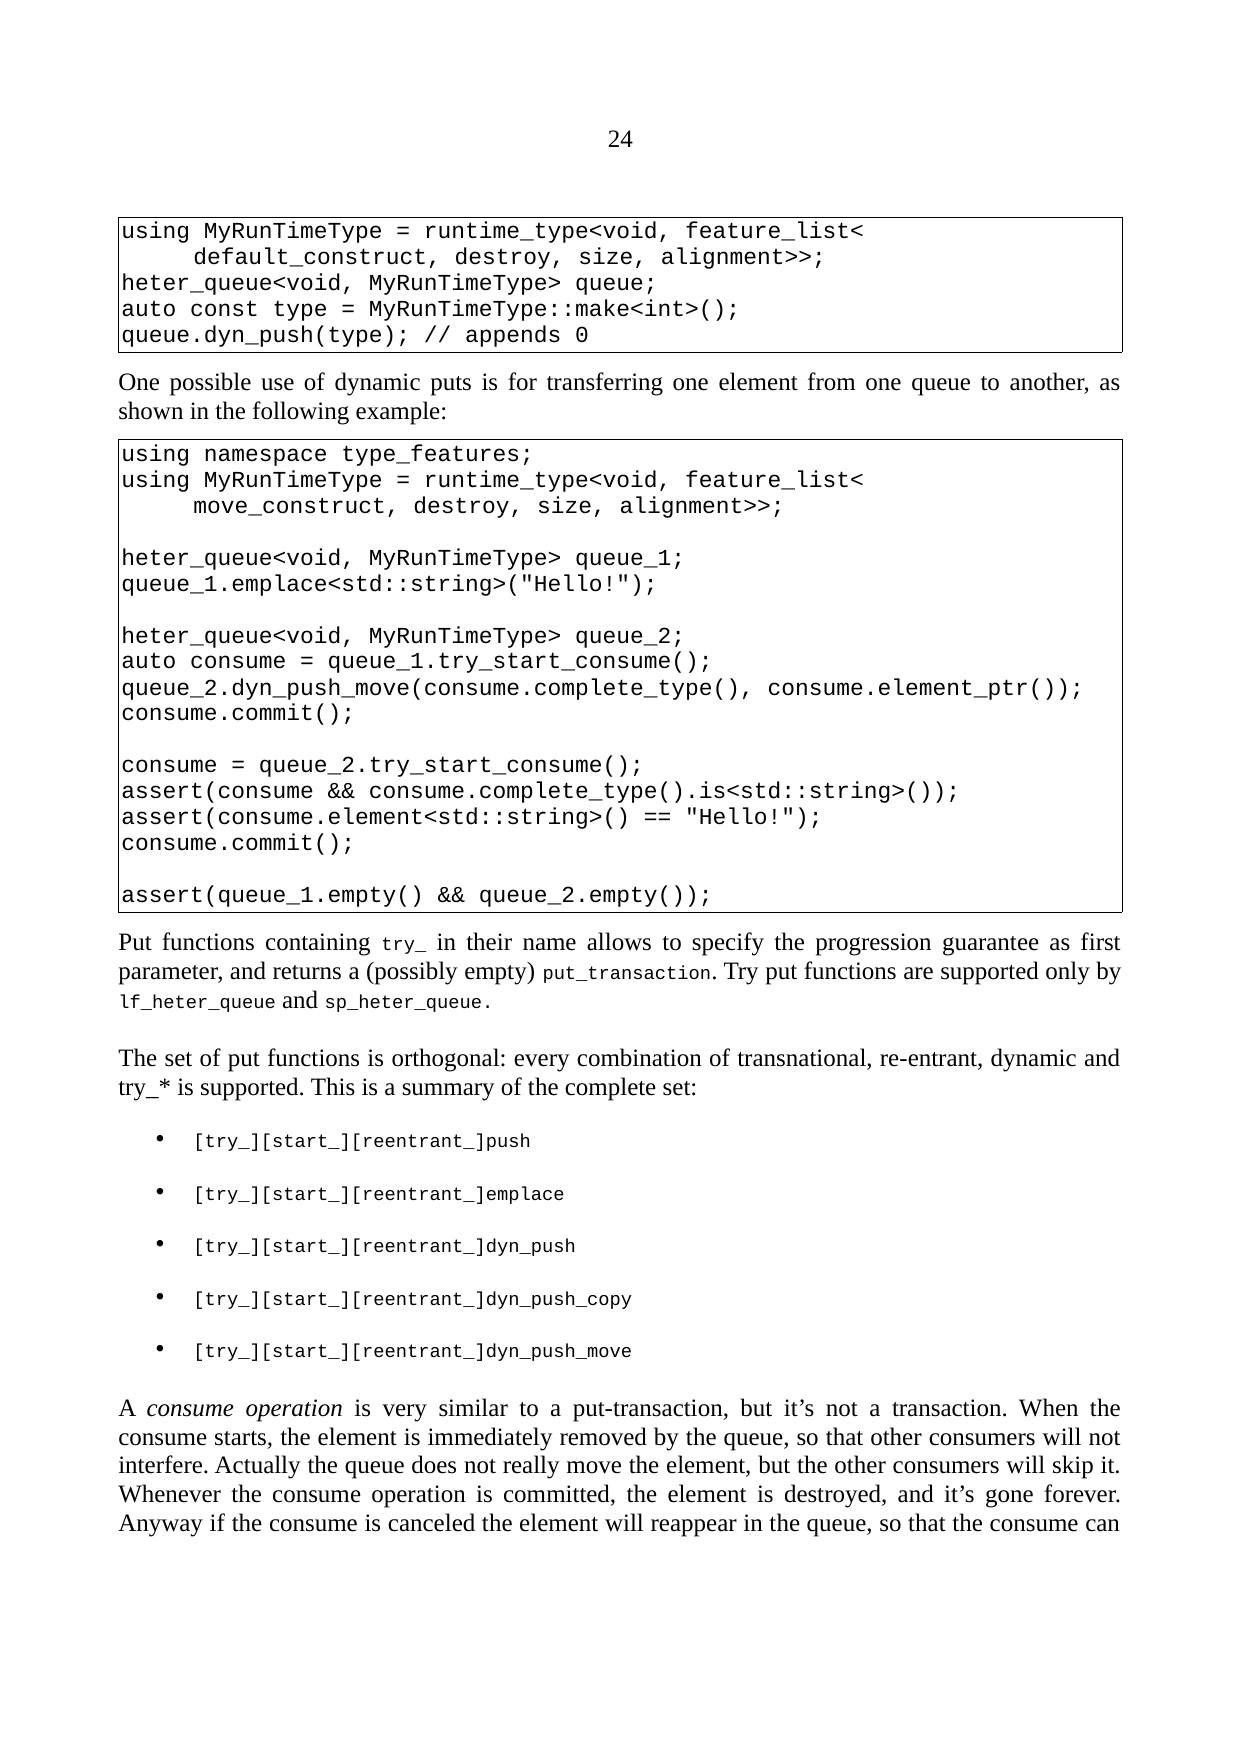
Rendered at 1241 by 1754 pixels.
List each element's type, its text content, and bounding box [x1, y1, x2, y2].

text consume.commit(); [119, 828, 1122, 857]
text using namespace type_features; [119, 440, 1122, 465]
text using MyRunTimeType = runtime_type<void, feature_list< [119, 465, 1122, 491]
list [try_][start_][reentrant_]emplace [156, 1183, 1122, 1206]
text consume = queue_2.try_start_consume(); [119, 751, 1122, 777]
list [try_][start_][reentrant_]dyn_push_copy [156, 1288, 1122, 1311]
text auto consume = queue_1.try_start_consume(); [119, 647, 1122, 673]
text assert(queue_1.empty() && queue_2.empty()); [119, 880, 1122, 912]
text assert(consume && consume.complete_type().is<std::string>()); [119, 777, 1122, 802]
text assert(consume.element<std::string>() == "Hello!"); [119, 802, 1122, 828]
list [try_][start_][reentrant_]push [156, 1131, 1122, 1153]
text heter_queue<void, MyRunTimeType> queue; [119, 268, 1122, 294]
text using MyRunTimeType = runtime_type<void, feature_list< [119, 218, 1122, 242]
text heter_queue<void, MyRunTimeType> queue_2; [119, 621, 1122, 647]
list [try_][start_][reentrant_]dyn_push_move [156, 1341, 1122, 1363]
text The set of put functions is orthogonal: every combination of transnational, re-entrant, dynamic and try_* is supported. This is a summary of the complete set: [118, 1043, 1122, 1101]
list [try_][start_][reentrant_]dyn_push [156, 1236, 1122, 1258]
text auto const type = MyRunTimeType::make<int>(); [119, 294, 1122, 320]
text queue.dyn_push(type); // appends 0 [119, 320, 1122, 352]
text heter_queue<void, MyRunTimeType> queue_1; [119, 543, 1122, 569]
text A consume operation is very similar to a put-transaction, but it’s not a transaction. When the consume starts, the element is immediately removed by the queue, so that other consumers will not interfere. Actually the queue does not really move the element, but the other consumers will skip it. Whenever the consume operation is committed, the element is destroyed, and it’s gone forever. Anyway if the consume is canceled the element will reappear in the queue, so that the consume can [118, 1393, 1122, 1537]
text Put functions containing try_ in their name allows to specify the progression guarantee as first parameter, and returns a (possibly empty) put_transaction. Try put functions are supported only by lf_heter_queue and sp_heter_queue. [118, 927, 1122, 1014]
text queue_1.emplace<std::string>("Hello!"); [119, 569, 1122, 598]
text queue_2.dyn_push_move(consume.complete_type(), consume.element_ptr()); [119, 673, 1122, 699]
text move_construct, destroy, size, alignment>>; [119, 491, 1122, 520]
text One possible use of dynamic puts is for transferring one element from one queue to another, as shown in the following example: [118, 367, 1122, 424]
text default_construct, destroy, size, alignment>>; [119, 242, 1122, 268]
text consume.commit(); [119, 699, 1122, 728]
